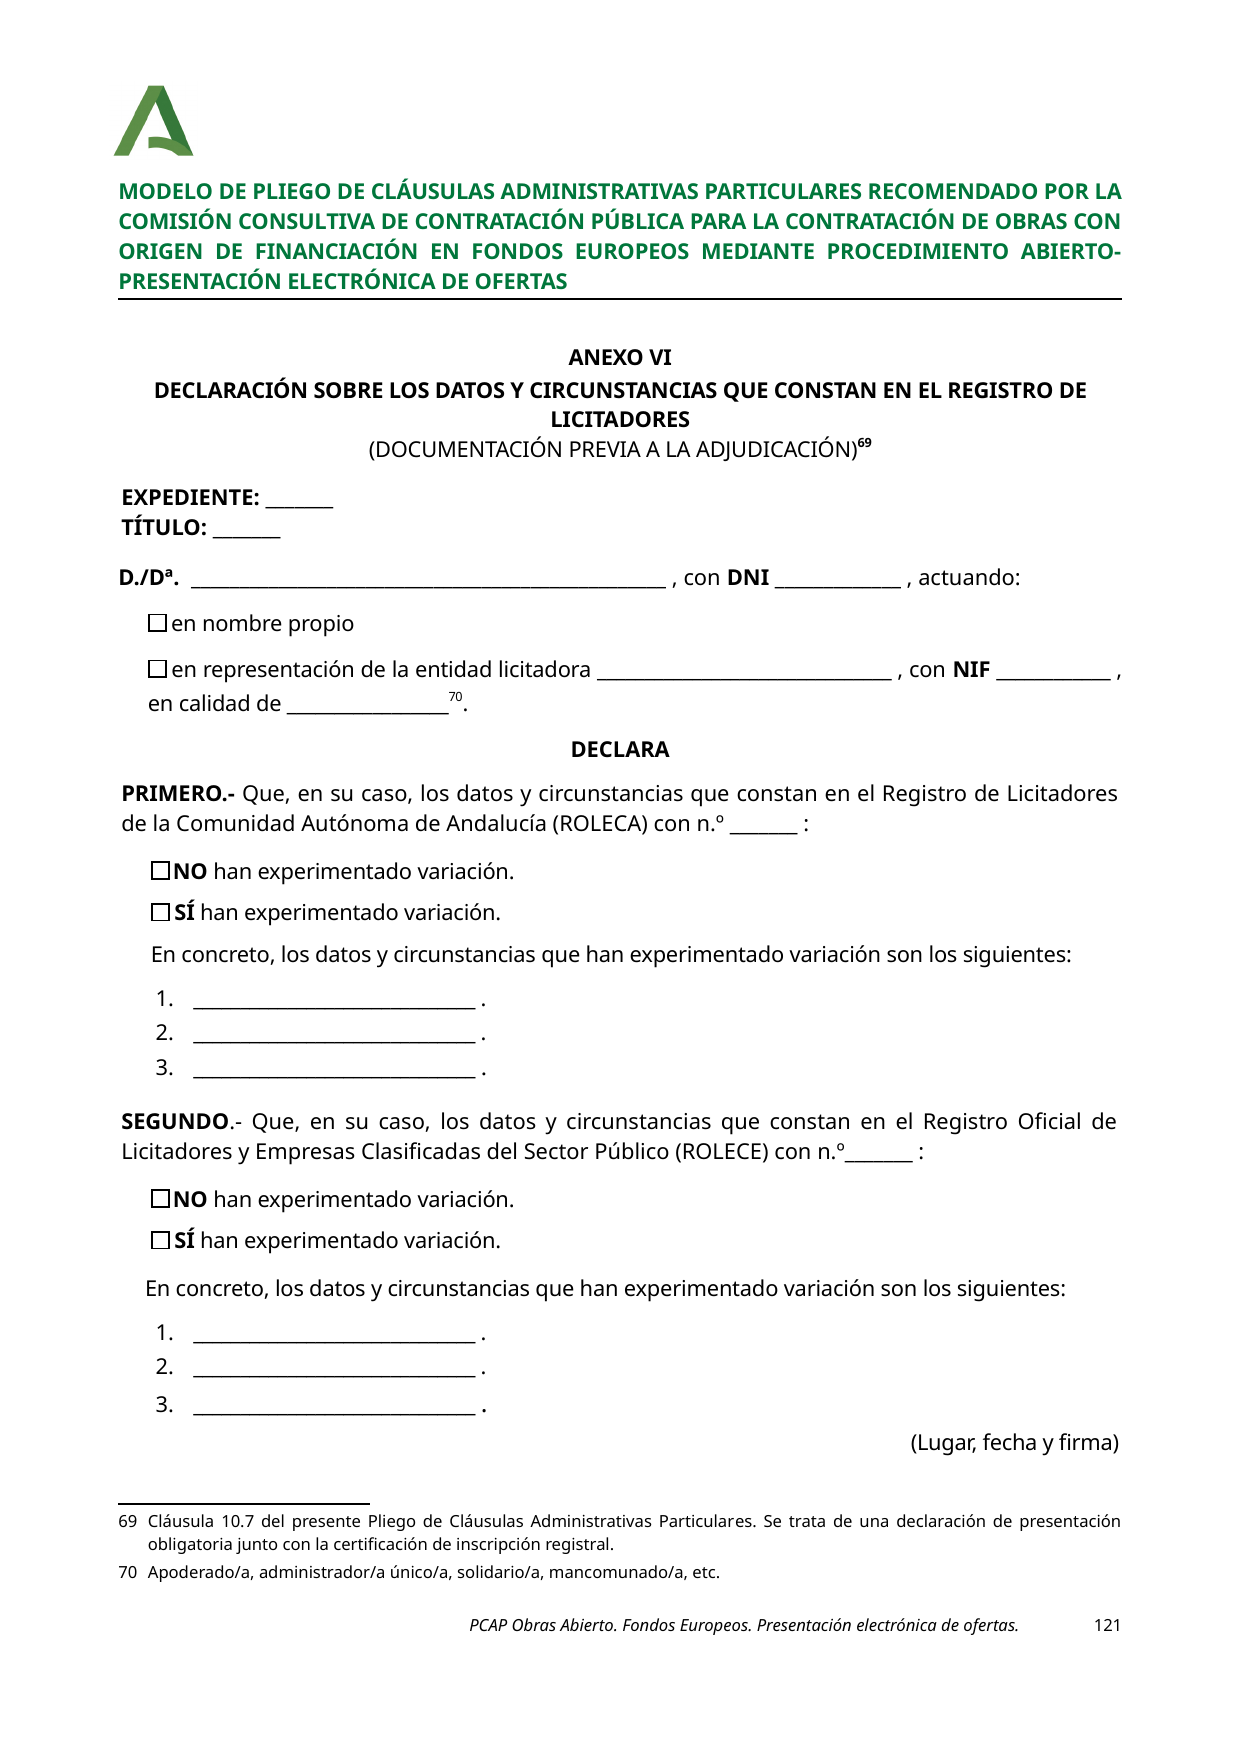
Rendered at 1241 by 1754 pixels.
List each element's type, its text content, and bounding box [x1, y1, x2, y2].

text En concreto, los datos y circunstancias que han experimentado variación son los siguientes: [142, 1269, 1122, 1305]
list ______________________________ . [155, 1052, 1122, 1081]
text SÍ han experimentado variación. [148, 1222, 1122, 1258]
text SÍ han experimentado variación. [148, 894, 1122, 927]
picture [109, 81, 198, 160]
text (Lugar, fecha y firma) [118, 1424, 1122, 1460]
text TÍTULO: _______ [118, 512, 1122, 544]
text (DOCUMENTACIÓN PREVIA A LA ADJUDICACIÓN) [118, 434, 1122, 464]
list ______________________________ . [155, 1317, 1122, 1347]
text Apoderado/a, administrador/a único/a, solidario/a, mancomunado/a, etc. [118, 1561, 1122, 1584]
text PRIMERO.- Que, en su caso, los datos y circunstancias que constan en el Registro de Licitadores de la Comunidad Autónoma de Andalucía (ROLECA) con n.º _______ : [118, 776, 1122, 841]
text SEGUNDO.- Que, en su caso, los datos y circunstancias que constan en el Registro Oficial de Licitadores y Empresas Clasificadas del Sector Público (ROLECE) con n.º_______ : [118, 1103, 1122, 1169]
list ______________________________ . [155, 1385, 1122, 1419]
list ______________________________ . [155, 1351, 1122, 1381]
text EXPEDIENTE: _______ [118, 479, 1122, 512]
text en nombre propio [148, 608, 1122, 638]
text ANEXO VI [118, 342, 1122, 372]
text En concreto, los datos y circunstancias que han experimentado variación son los siguientes: [148, 936, 1122, 971]
list ______________________________ . [155, 983, 1122, 1013]
text Cláusula 10.7 del presente Pliego de Cláusulas Administrativas Particulares. Se trata de una declaración de presentación obligatoria junto con la certificación de inscripción registral. [118, 1509, 1122, 1555]
text en representación de la entidad licitadora _______________________________ , con NIF ____________ , en calidad de _________________. [148, 654, 1122, 718]
text NO han experimentado variación. [148, 1181, 1122, 1213]
text D./Dª. _________________________________________________ , con DNI _____________ , actuando: [118, 562, 1122, 592]
text NO han experimentado variación. [148, 853, 1122, 885]
text DECLARACIÓN SOBRE LOS DATOS Y CIRCUNSTANCIAS QUE CONSTAN EN EL REGISTRO DE LICITADORES [118, 372, 1122, 434]
text DECLARA [118, 734, 1122, 764]
list ______________________________ . [155, 1017, 1122, 1047]
text MODELO DE PLIEGO DE CLÁUSULAS ADMINISTRATIVAS PARTICULARES RECOMENDADO POR LA COMISIÓN CONSULTIVA DE CONTRATACIÓN PÚBLICA PARA LA CONTRATACIÓN DE OBRAS CON ORIGEN DE FINANCIACIÓN EN FONDOS EUROPEOS MEDIANTE PROCEDIMIENTO ABIERTO- PRESENTACIÓN ELECTRÓNICA DE OFERTAS [118, 176, 1122, 298]
